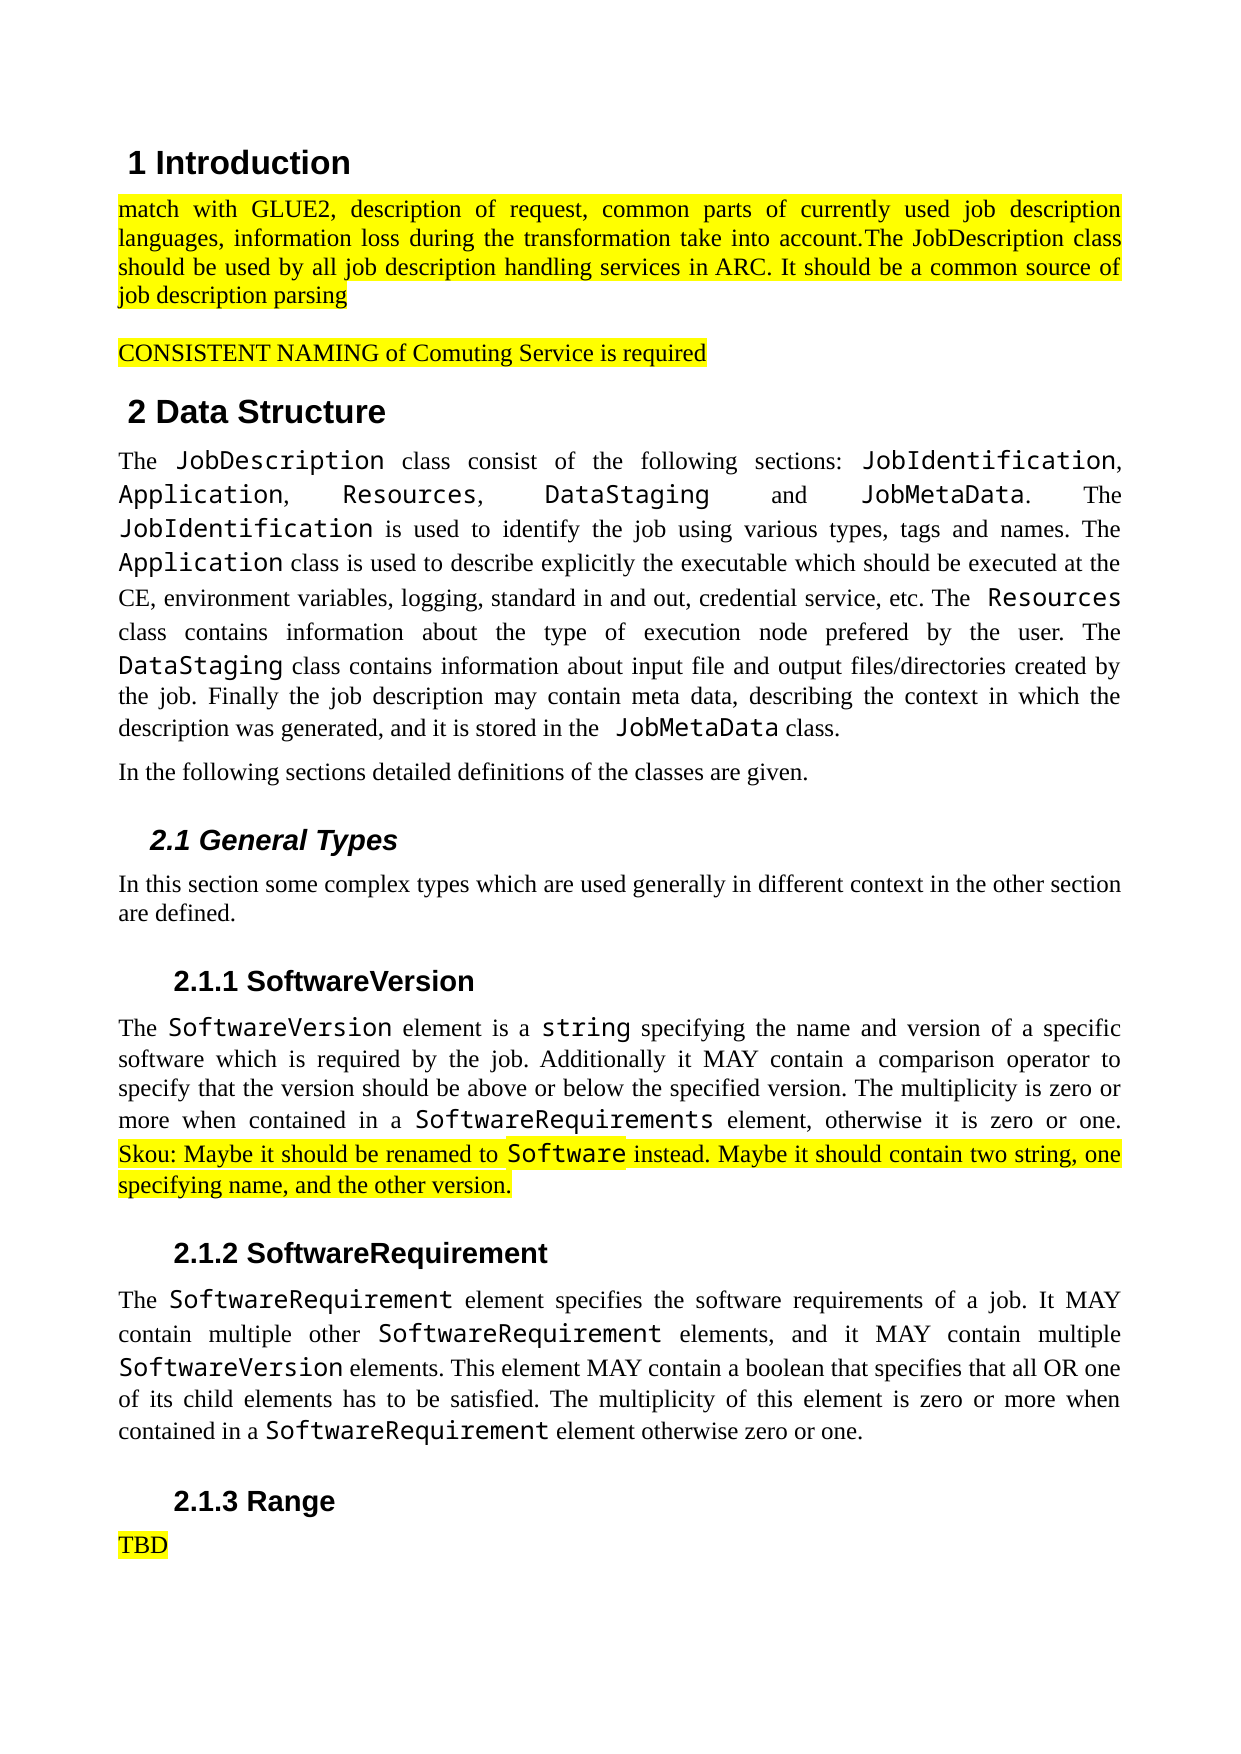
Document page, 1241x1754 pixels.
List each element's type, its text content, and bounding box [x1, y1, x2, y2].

subtitle Data Structure [118, 392, 1122, 430]
text In this section some complex types which are used generally in different context in the other section are defined. [118, 869, 1122, 926]
subtitle SoftwareVersion [165, 964, 1122, 997]
subtitle Introduction [118, 143, 1122, 182]
text CONSISTENT NAMING of Comuting Service is required [118, 338, 1122, 367]
text TBD [118, 1531, 1122, 1559]
subtitle General Types [142, 823, 1122, 856]
text The JobDescription class consist of the following sections: JobIdentification, Application, Resources, DataStaging and JobMetaData. The JobIdentification is used to identify the job using various types, tags and names. The Application class is used to describe explicitly the executable which should be executed at the CE, environment variables, logging, standard in and out, credential service, etc. The Resources class contains information about the type of execution node prefered by the user. The DataStaging class contains information about input file and output files/directories created by the job. Finally the job description may contain meta data, describing the context in which the description was generated, and it is stored in the JobMetaData class. [118, 443, 1122, 744]
text In the following sections detailed definitions of the classes are given. [118, 757, 1122, 785]
subtitle SoftwareRequirement [165, 1236, 1122, 1269]
text The SoftwareRequirement element specifies the software requirements of a job. It MAY contain multiple other SoftwareRequirement elements, and it MAY contain multiple SoftwareVersion elements. This element MAY contain a boolean that specifies that all OR one of its child elements has to be satisfied. The multiplicity of this element is zero or more when contained in a SoftwareRequirement element otherwise zero or one. [118, 1282, 1122, 1447]
subtitle Range [165, 1484, 1122, 1518]
text The SoftwareVersion element is a string specifying the name and version of a specific software which is required by the job. Additionally it MAY contain a comparison operator to specify that the version should be above or below the specified version. The multiplicity is zero or more when contained in a SoftwareRequirements element, otherwise it is zero or one. Skou: Maybe it should be renamed to Software instead. Maybe it should contain two string, one specifying name, and the other version. [118, 1010, 1122, 1198]
